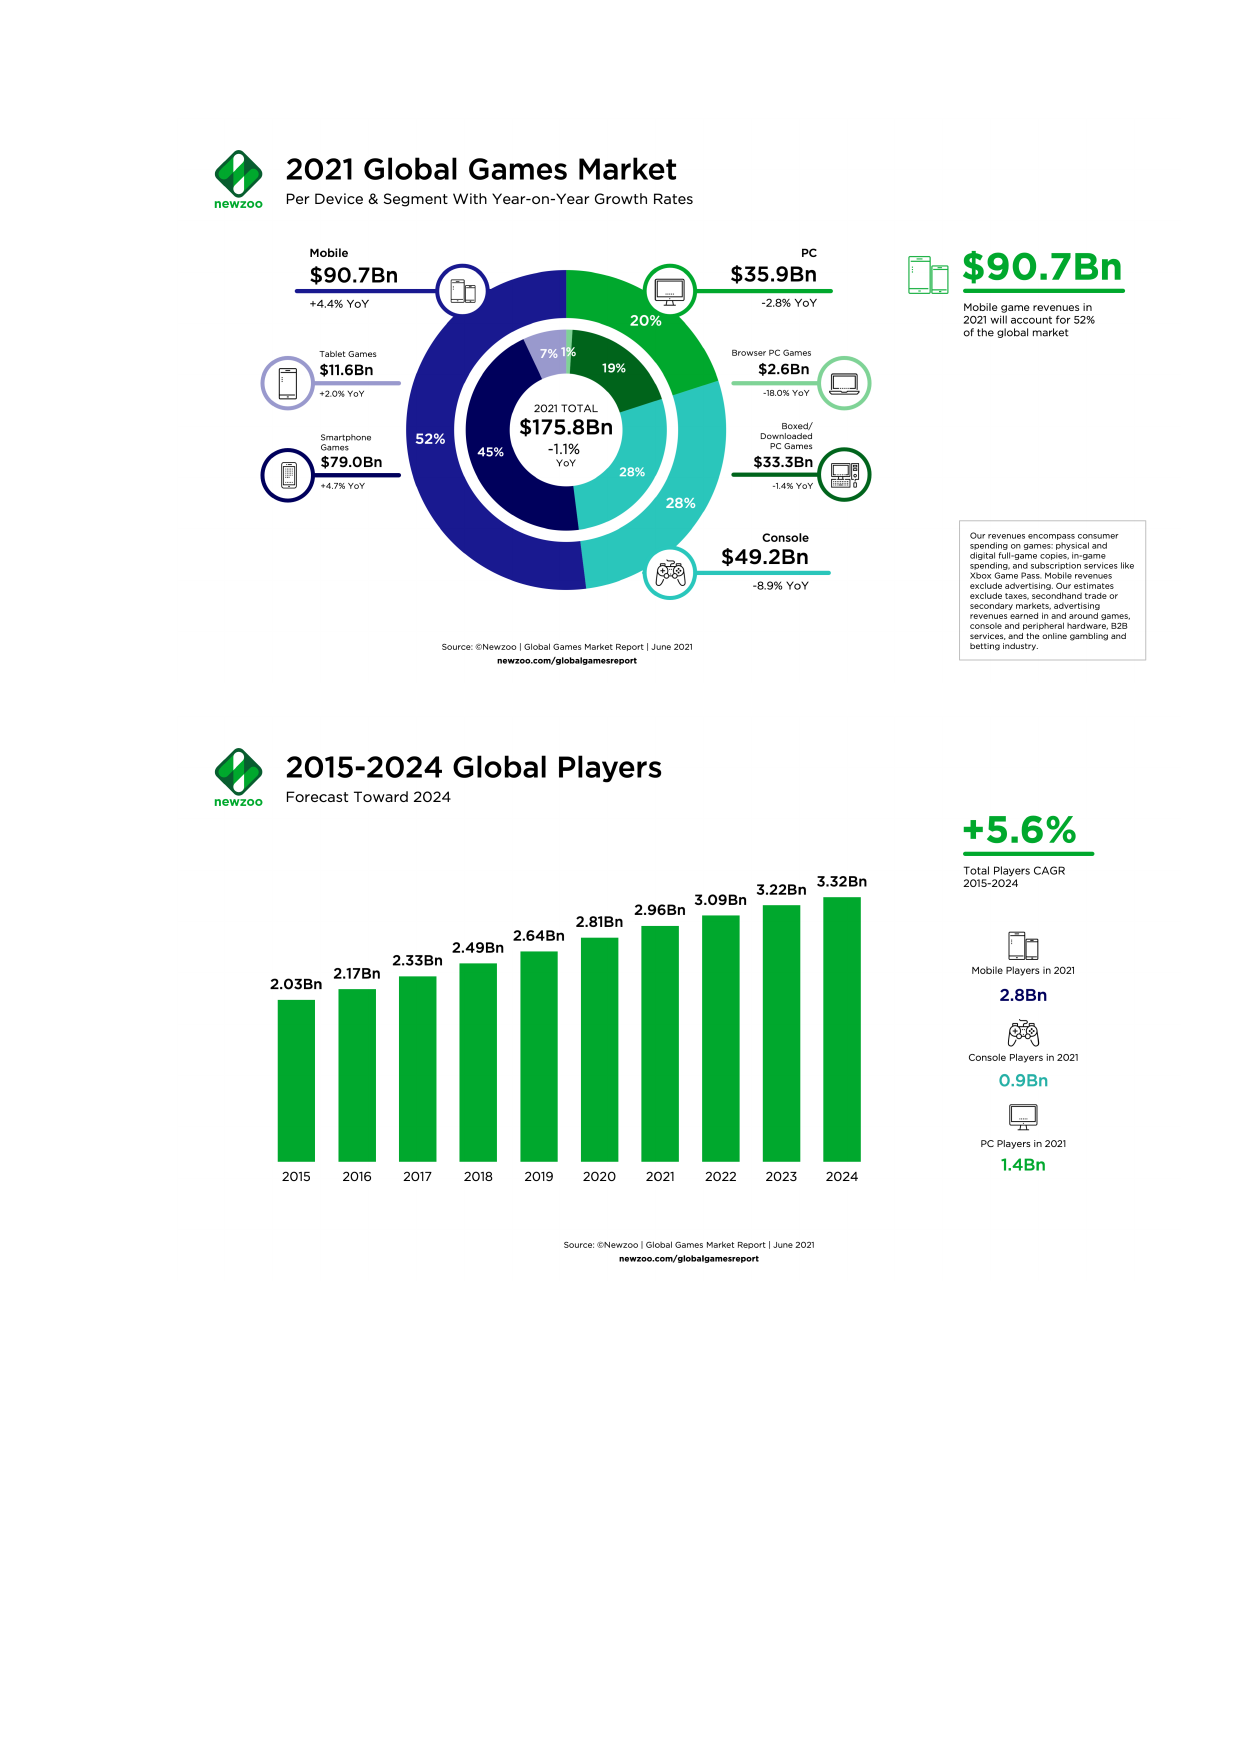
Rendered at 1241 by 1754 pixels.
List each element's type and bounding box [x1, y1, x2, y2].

picture [177, 716, 1182, 1281]
picture [177, 118, 1182, 683]
